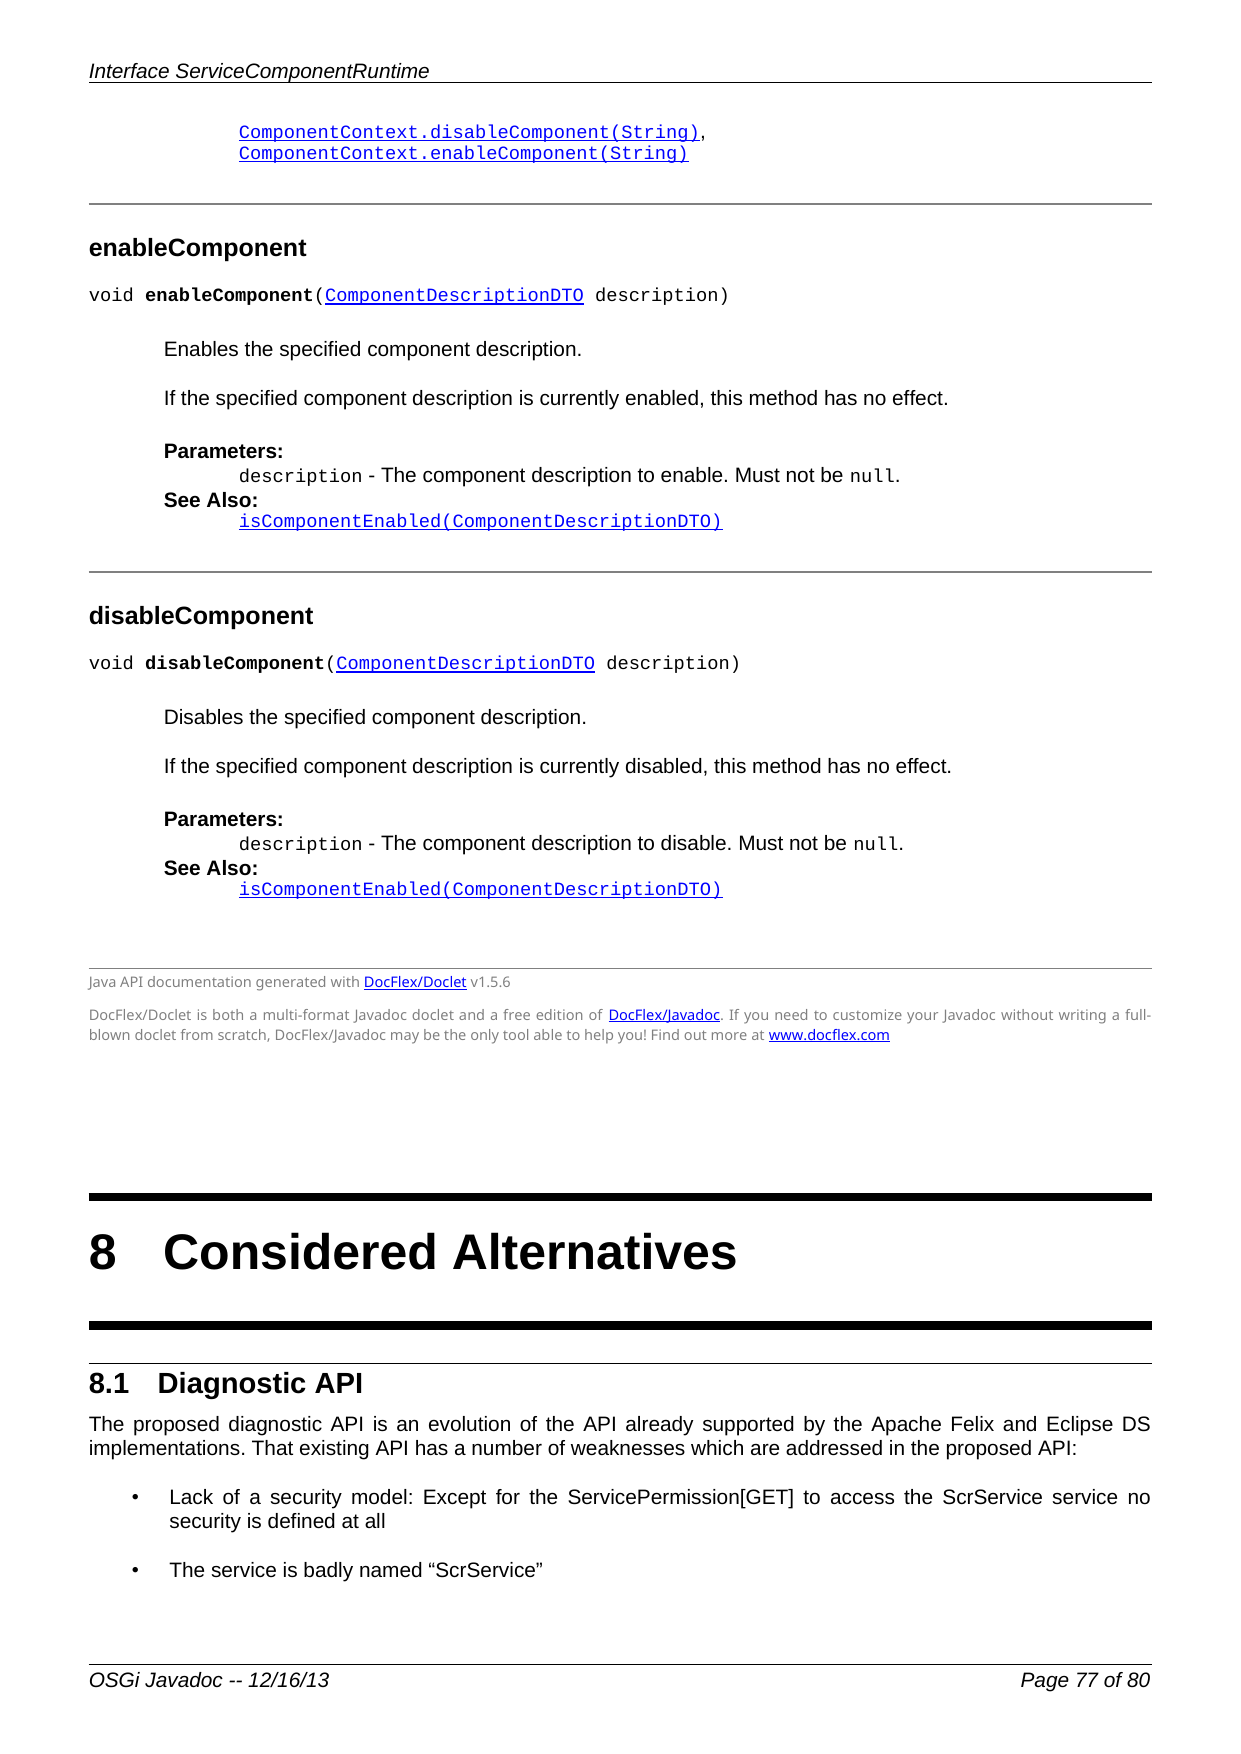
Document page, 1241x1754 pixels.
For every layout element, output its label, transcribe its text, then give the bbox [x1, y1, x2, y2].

text See Also: [163, 488, 1152, 512]
text Parameters: [163, 807, 1152, 831]
text isComponentEnabled(ComponentDescriptionDTO) [238, 512, 1152, 533]
text Java API documentation generated with DocFlex/Doclet v1.5.6 [88, 969, 1152, 992]
text Disables the specified component description. [163, 704, 1152, 728]
text Enables the specified component description. [163, 336, 1152, 360]
text See Also: [163, 856, 1152, 880]
text ComponentContext.disableComponent(String), ComponentContext.enableComponent(String) [238, 118, 1152, 165]
text If the specified component description is currently enabled, this method has no effect. [163, 385, 1152, 409]
subtitle Diagnostic API [88, 1364, 1152, 1400]
text Parameters: [163, 438, 1152, 462]
text If the specified component description is currently disabled, this method has no effect. [163, 753, 1152, 777]
text DocFlex/Doclet is both a multi-format Javadoc doclet and a free edition of DocFlex/Javadoc. If you need to customize your Javadoc without writing a full-blown doclet from scratch, DocFlex/Javadoc may be the only tool able to help you! Find out more at www.docflex.com [88, 1004, 1152, 1044]
text isComponentEnabled(ComponentDescriptionDTO) [238, 880, 1152, 901]
subtitle enableComponent [88, 233, 1152, 262]
subtitle disableComponent [88, 601, 1152, 630]
text The proposed diagnostic API is an evolution of the API already supported by the Apache Felix and Eclipse DS implementations. That existing API has a number of weaknesses which are addressed in the proposed API: [88, 1412, 1152, 1460]
text description - The component description to disable. Must not be null. [238, 831, 1152, 856]
text description - The component description to enable. Must not be null. [238, 462, 1152, 488]
text void enableComponent(ComponentDescriptionDTO description) [88, 286, 1152, 307]
text void disableComponent(ComponentDescriptionDTO description) [88, 654, 1152, 675]
subtitle Considered Alternatives [88, 1194, 1152, 1330]
list The service is badly named “ScrService” [132, 1558, 1152, 1582]
list Lack of a security model: Except for the ServicePermission[GET] to access the ScrService service no security is defined at all [132, 1485, 1152, 1533]
